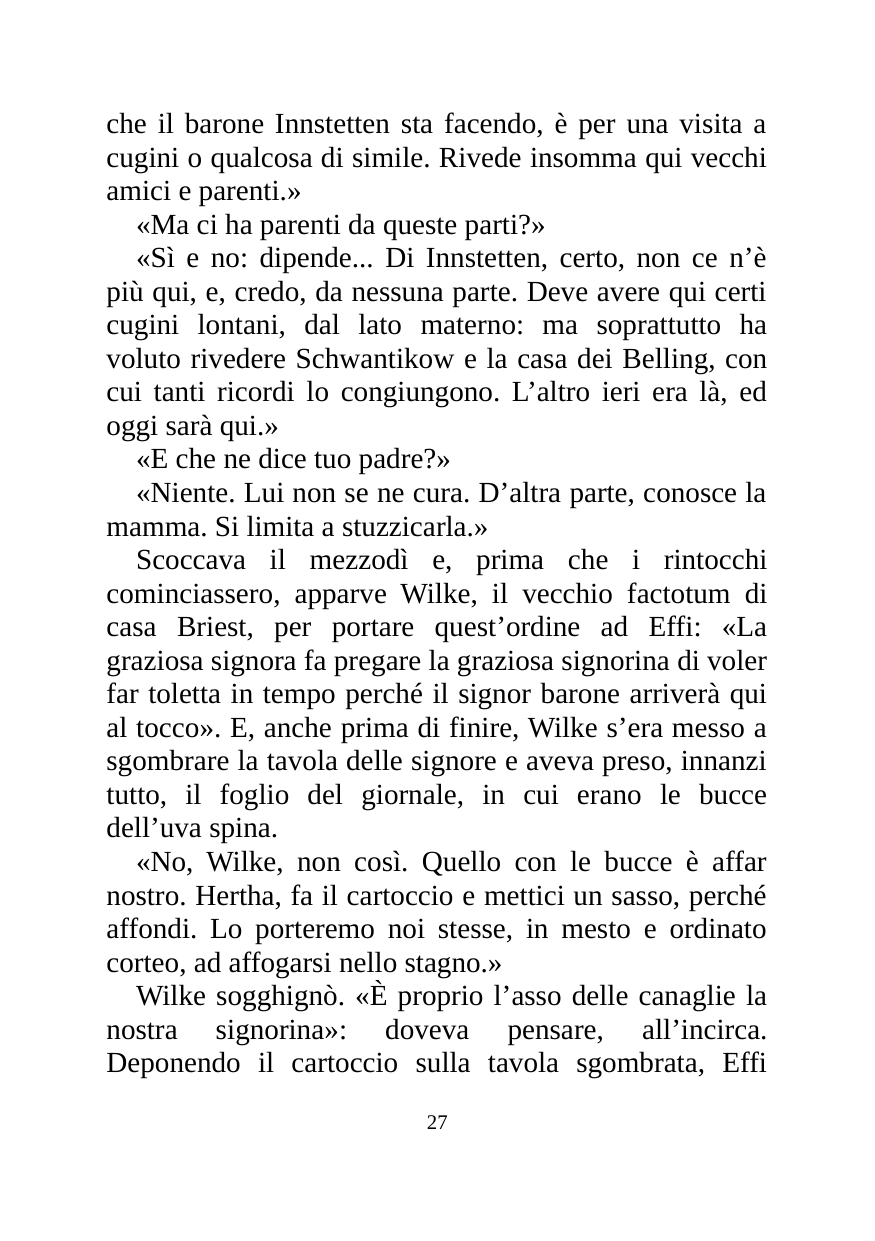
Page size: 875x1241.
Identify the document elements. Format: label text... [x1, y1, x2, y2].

text Wilke sogghignò. «È proprio l’asso delle canaglie la nostra signorina»: doveva pensare, all’incirca. Deponendo il cartoccio sulla tavola sgombrata, Effi [106, 978, 768, 1079]
text Scoccava il mezzodì e, prima che i rintocchi cominciassero, apparve Wilke, il vecchio factotum di casa Briest, per portare quest’ordine ad Effi: «La graziosa signora fa pregare la graziosa signorina di voler far toletta in tempo perché il signor barone arriverà qui al tocco». E, anche prima di finire, Wilke s’era messo a sgombrare la tavola delle signore e aveva preso, innanzi tutto, il foglio del giornale, in cui erano le bucce dell’uva spina. [106, 542, 768, 844]
text «Sì e no: dipende... Di Innstetten, certo, non ce n’è più qui, e, credo, da nessuna parte. Deve avere qui certi cugini lontani, dal lato materno: ma soprattutto ha voluto rivedere Schwantikow e la casa dei Belling, con cui tanti ricordi lo congiungono. L’altro ieri era là, ed oggi sarà qui.» [106, 240, 768, 442]
text «Niente. Lui non se ne cura. D’altra parte, conosce la mamma. Si limita a stuzzicarla.» [106, 475, 768, 542]
text «Ma ci ha parenti da queste parti?» [106, 207, 768, 240]
text che il barone Innstetten sta facendo, è per una visita a cugini o qualcosa di simile. Rivede insomma qui vecchi amici e parenti.» [106, 106, 768, 207]
text «No, Wilke, non così. Quello con le bucce è affar nostro. Hertha, fa il cartoccio e mettici un sasso, perché affondi. Lo porteremo noi stesse, in mesto e ordinato corteo, ad affogarsi nello stagno.» [106, 844, 768, 978]
text «E che ne dice tuo padre?» [106, 442, 768, 475]
